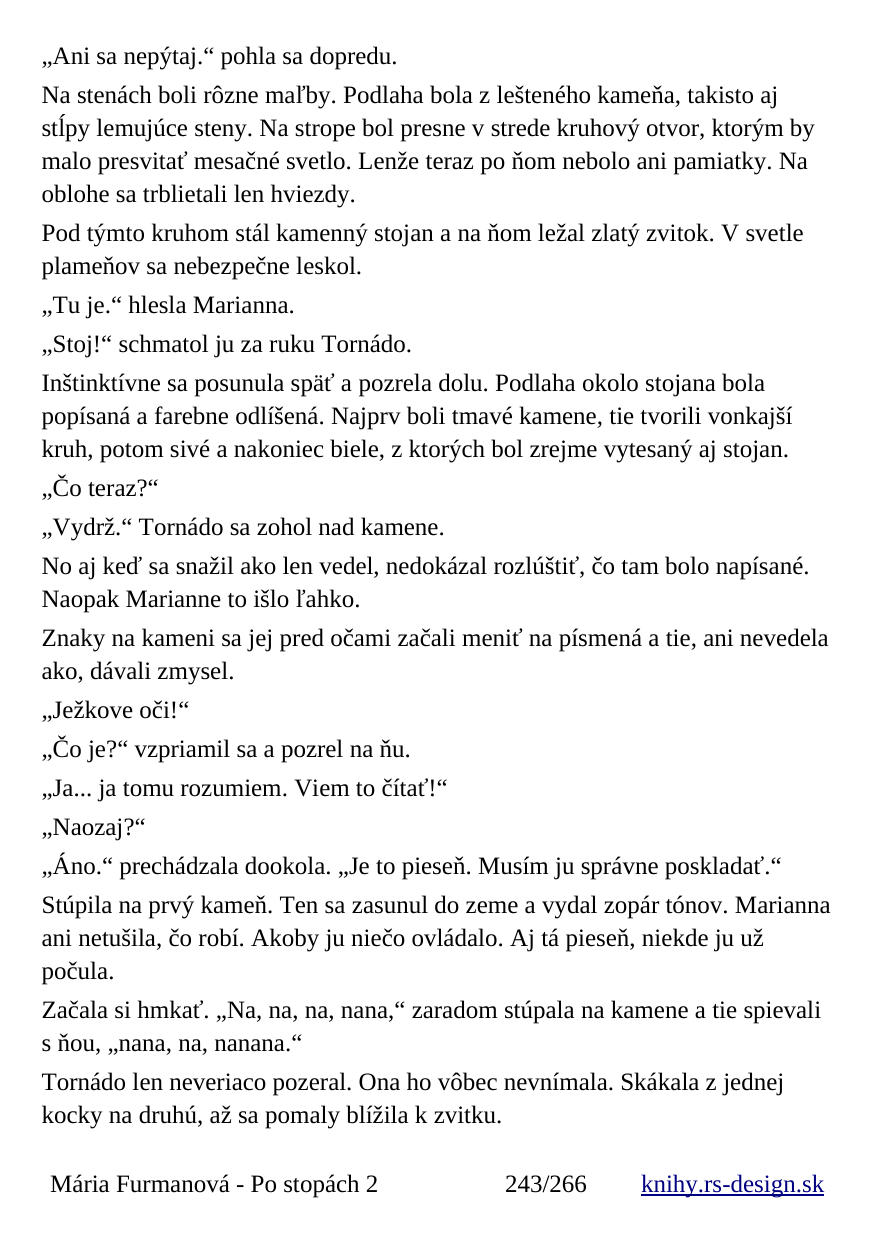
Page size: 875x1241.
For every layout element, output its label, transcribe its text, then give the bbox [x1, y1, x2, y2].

text „Vydrž.“ Tornádo sa zohol nad kamene. [41, 512, 833, 541]
text Na stenách boli rôzne maľby. Podlaha bola z lešteného kameňa, takisto aj stĺpy lemujúce steny. Na strope bol presne v strede kruhový otvor, ktorým by malo presvitať mesačné svetlo. Lenže teraz po ňom nebolo ani pamiatky. Na oblohe sa trblietali len hviezdy. [41, 80, 833, 208]
text No aj keď sa snažil ako len vedel, nedokázal rozlúštiť, čo tam bolo napísané. Naopak Marianne to išlo ľahko. [41, 551, 833, 613]
text Inštinktívne sa posunula späť a pozrela dolu. Podlaha okolo stojana bola popísaná a farebne odlíšená. Najprv boli tmavé kamene, tie tvorili vonkajší kruh, potom sivé a nakoniec biele, z ktorých bol zrejme vytesaný aj stojan. [41, 368, 833, 463]
text „Ani sa nepýtaj.“ pohla sa dopredu. [41, 41, 833, 70]
text „Stoj!“ schmatol ju za ruku Tornádo. [41, 329, 833, 358]
text „Áno.“ prechádzala dookola. „Je to pieseň. Musím ju správne poskladať.“ [41, 851, 833, 880]
text Znaky na kameni sa jej pred očami začali meniť na písmená a tie, ani nevedela ako, dávali zmysel. [41, 623, 833, 685]
text Začala si hmkať. „Na, na, na, nana,“ zaradom stúpala na kamene a tie spievali s ňou, „nana, na, nanana.“ [41, 995, 833, 1057]
text „Naozaj?“ [41, 812, 833, 841]
text „Ježkove oči!“ [41, 695, 833, 724]
text „Ja... ja tomu rozumiem. Viem to čítať!“ [41, 773, 833, 802]
text Stúpila na prvý kameň. Ten sa zasunul do zeme a vydal zopár tónov. Marianna ani netušila, čo robí. Akoby ju niečo ovládalo. Aj tá pieseň, niekde ju už počula. [41, 890, 833, 985]
text „Čo je?“ vzpriamil sa a pozrel na ňu. [41, 734, 833, 763]
text „Čo teraz?“ [41, 473, 833, 502]
text Tornádo len neveriaco pozeral. Ona ho vôbec nevnímala. Skákala z jednej kocky na druhú, až sa pomaly blížila k zvitku. [41, 1067, 833, 1129]
text „Tu je.“ hlesla Marianna. [41, 290, 833, 319]
text Pod týmto kruhom stál kamenný stojan a na ňom ležal zlatý zvitok. V svetle plameňov sa nebezpečne leskol. [41, 218, 833, 280]
